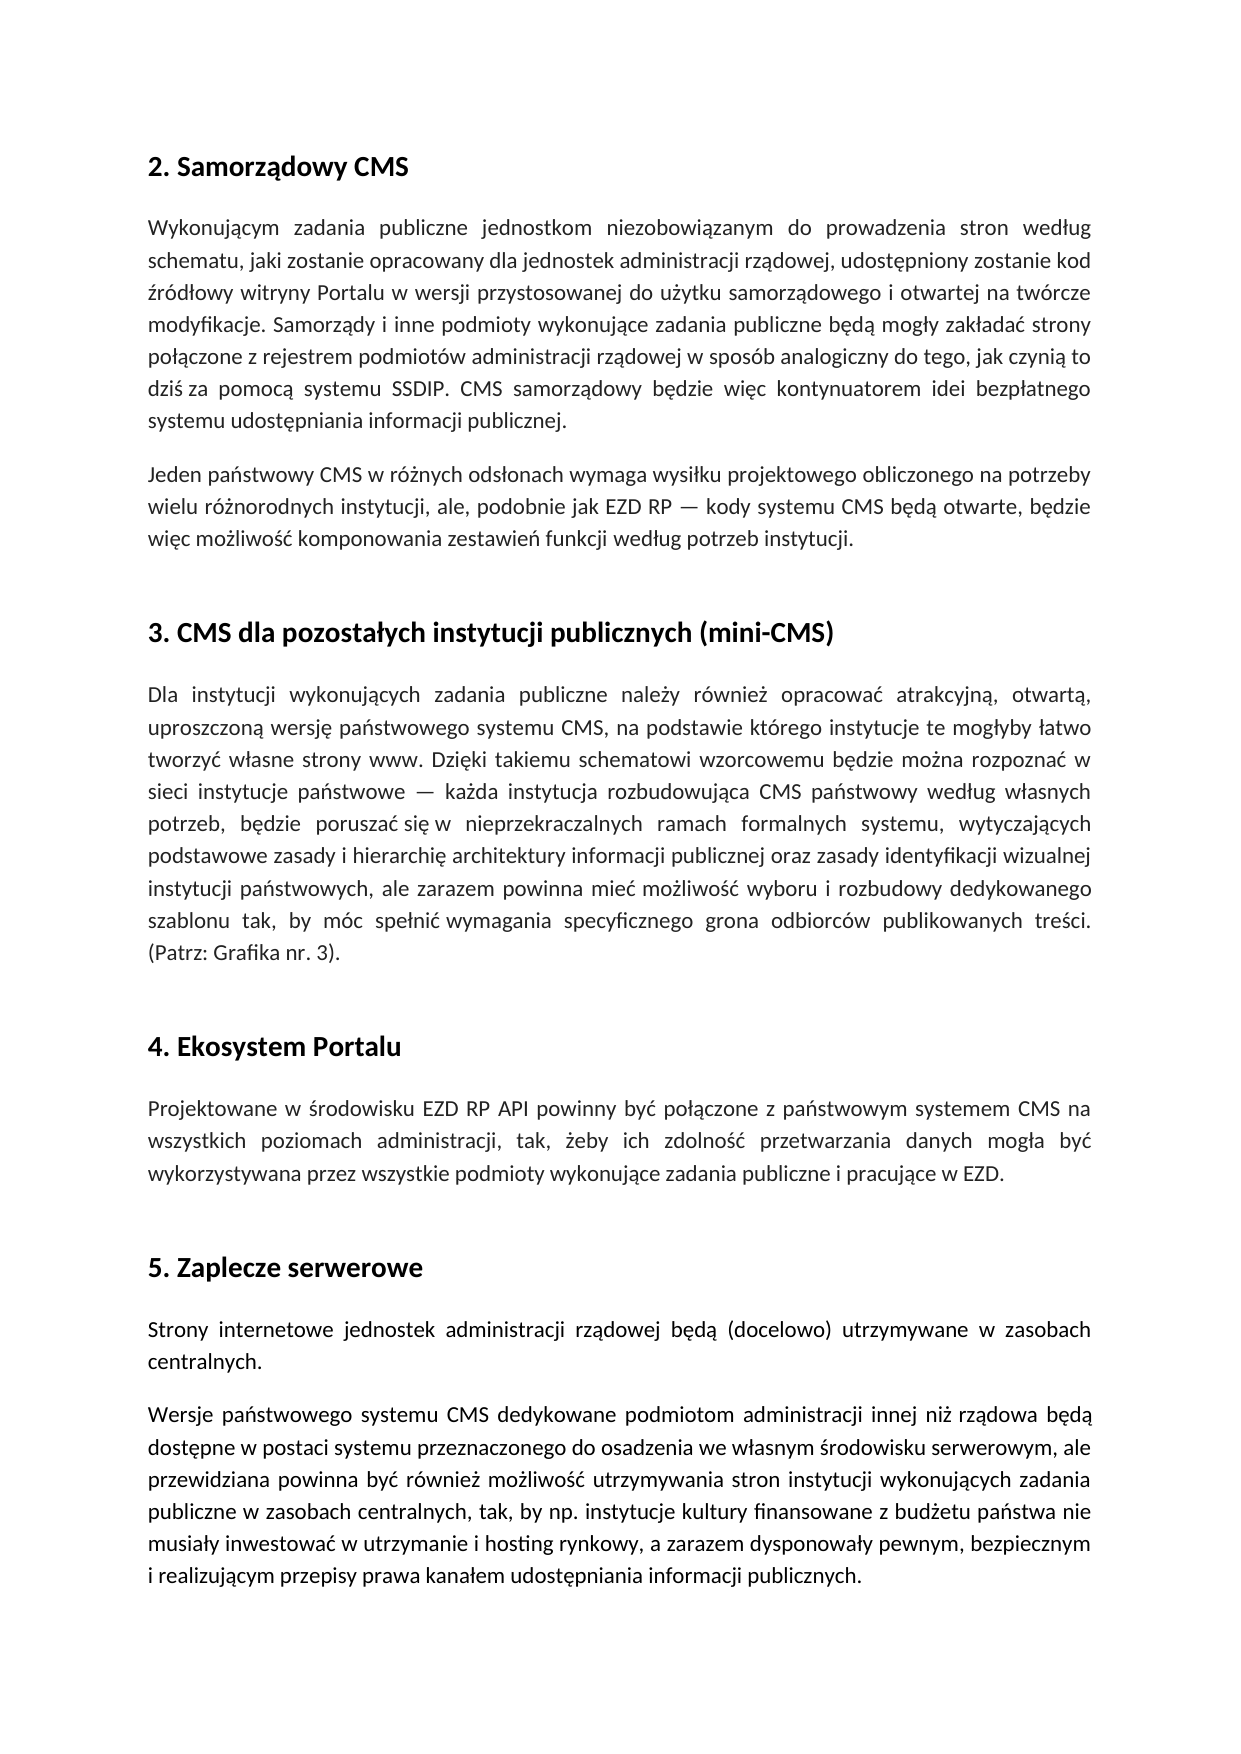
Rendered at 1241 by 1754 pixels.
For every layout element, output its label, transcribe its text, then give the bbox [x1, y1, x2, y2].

text Dla instytucji wykonujących zadania publiczne należy również opracować atrakcyjną, otwartą, uproszczoną wersję państwowego systemu CMS, na podstawie którego instytucje te mogłyby łatwo tworzyć własne strony www. Dzięki takiemu schematowi wzorcowemu będzie można rozpoznać w sieci instytucje państwowe — każda instytucja rozbudowująca CMS państwowy według własnych potrzeb, będzie poruszać się w nieprzekraczalnych ramach formalnych systemu, wytyczających podstawowe zasady i hierarchię architektury informacji publicznej oraz zasady identyfikacji wizualnej instytucji państwowych, ale zarazem powinna mieć możliwość wyboru i rozbudowy dedykowanego szablonu tak, by móc spełnić wymagania specyficznego grona odbiorców publikowanych treści. (Patrz: Grafika nr. 3). [148, 681, 1093, 966]
text 4. Ekosystem Portalu [148, 1028, 1093, 1064]
text Wersje państwowego systemu CMS dedykowane podmiotom administracji innej niż rządowa będą dostępne w postaci systemu przeznaczonego do osadzenia we własnym środowisku serwerowym, ale przewidziana powinna być również możliwość utrzymywania stron instytucji wykonujących zadania publiczne w zasobach centralnych, tak, by np. instytucje kultury finansowane z budżetu państwa nie musiały inwestować w utrzymanie i hosting rynkowy, a zarazem dysponowały pewnym, bezpiecznym i realizującym przepisy prawa kanałem udostępniania informacji publicznych. [148, 1401, 1093, 1589]
text Wykonującym zadania publiczne jednostkom niezobowiązanym do prowadzenia stron według schematu, jaki zostanie opracowany dla jednostek administracji rządowej, udostępniony zostanie kod źródłowy witryny Portalu w wersji przystosowanej do użytku samorządowego i otwartej na twórcze modyfikacje. Samorządy i inne podmioty wykonujące zadania publiczne będą mogły zakładać strony połączone z rejestrem podmiotów administracji rządowej w sposób analogiczny do tego, jak czynią to dziś za pomocą systemu SSDIP. CMS samorządowy będzie więc kontynuatorem idei bezpłatnego systemu udostępniania informacji publicznej. [148, 213, 1093, 435]
text Jeden państwowy CMS w różnych odsłonach wymaga wysiłku projektowego obliczonego na potrzeby wielu różnorodnych instytucji, ale, podobnie jak EZD RP — kody systemu CMS będą otwarte, będzie więc możliwość komponowania zestawień funkcji według potrzeb instytucji. [148, 460, 1093, 552]
text 3. CMS dla pozostałych instytucji publicznych (mini-CMS) [148, 614, 1093, 650]
text 2. Samorządowy CMS [148, 148, 1093, 183]
text Strony internetowe jednostek administracji rządowej będą (docelowo) utrzymywane w zasobach centralnych. [148, 1315, 1093, 1376]
text Projektowane w środowisku EZD RP API powinny być połączone z państwowym systemem CMS na wszystkich poziomach administracji, tak, żeby ich zdolność przetwarzania danych mogła być wykorzystywana przez wszystkie podmioty wykonujące zadania publiczne i pracujące w EZD. [148, 1094, 1093, 1187]
text 5. Zaplecze serwerowe [148, 1249, 1093, 1285]
